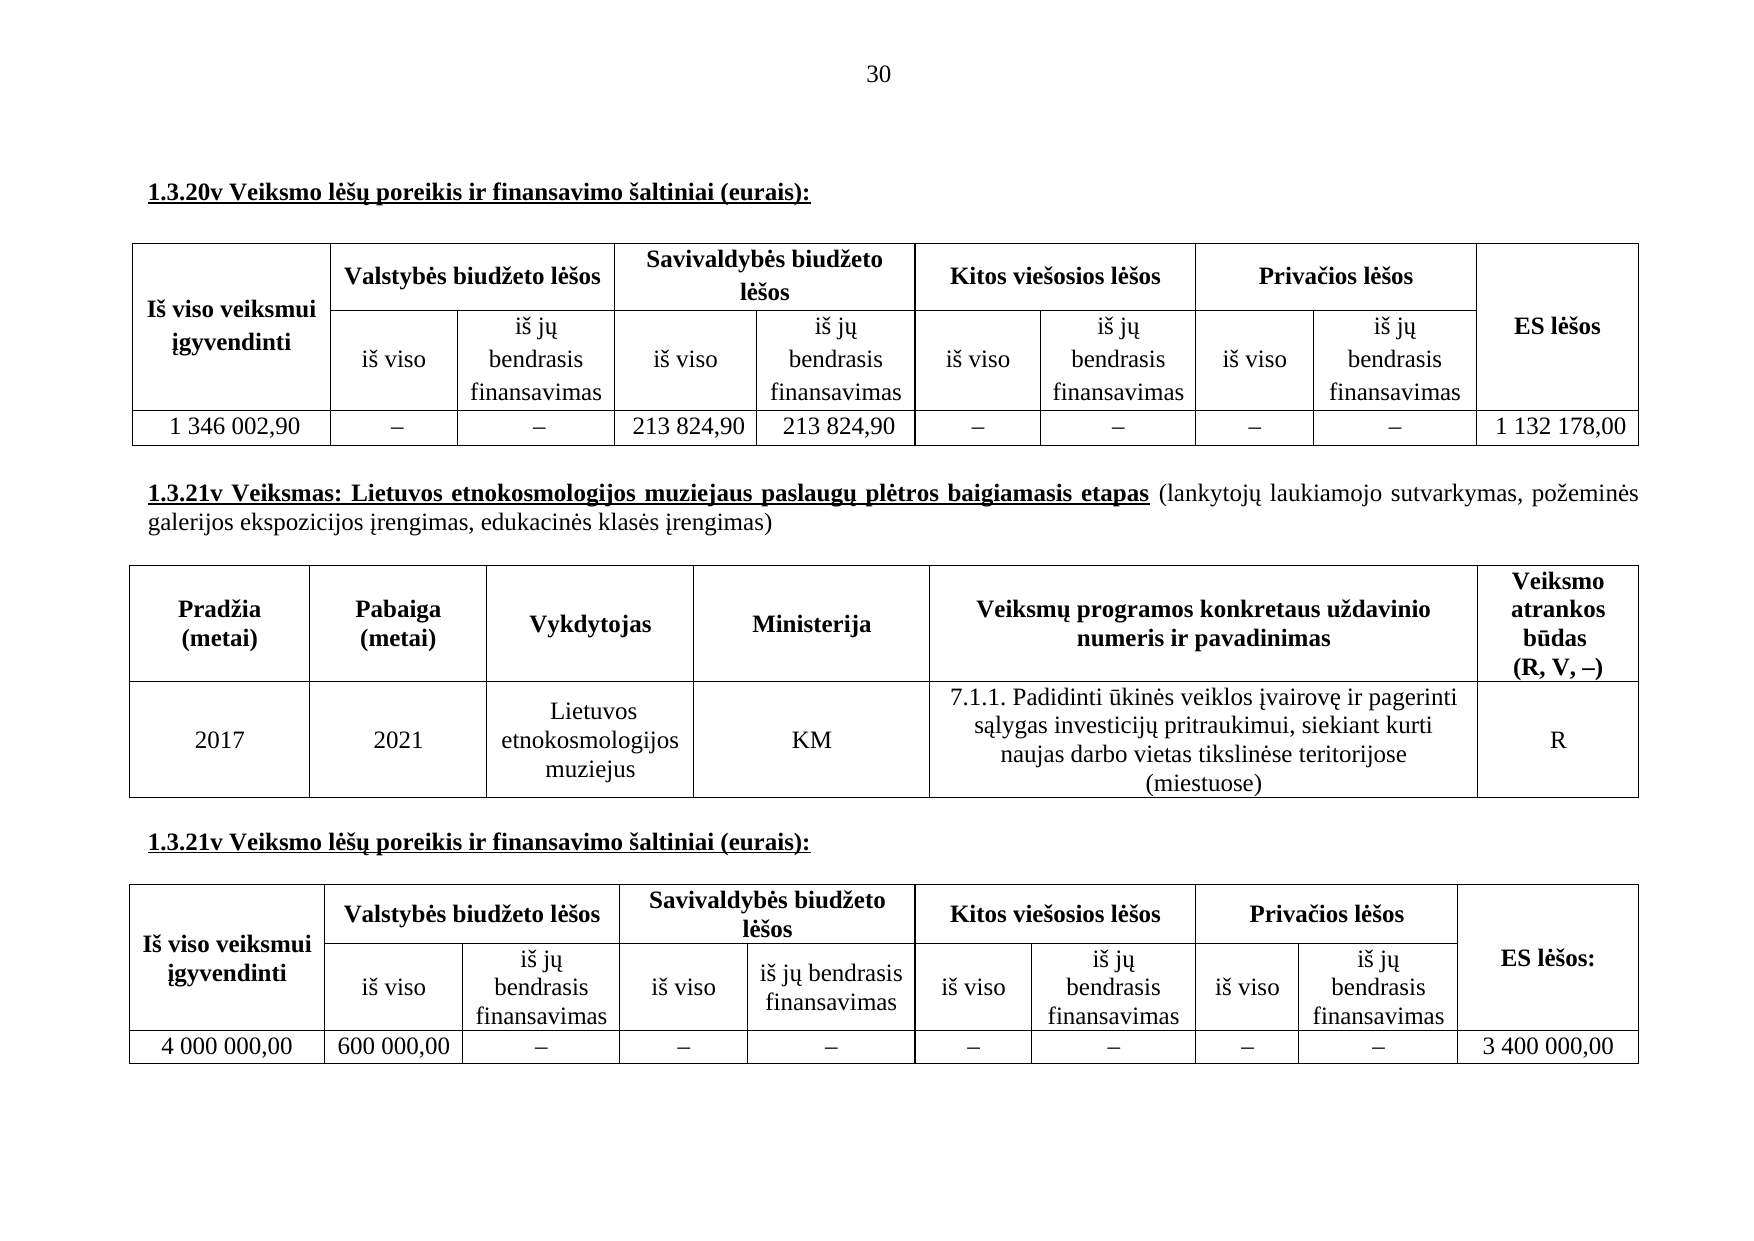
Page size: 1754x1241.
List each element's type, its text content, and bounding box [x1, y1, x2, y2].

table_cell – [748, 1031, 914, 1063]
table_header Savivaldybės biudžeto lėšos [615, 244, 914, 310]
table_cell iš jų bendrasis finansavimas [1314, 311, 1476, 410]
table_cell iš jų bendrasis finansavimas [748, 944, 914, 1030]
table_header Vykdytojas [487, 566, 693, 681]
table_header Valstybės biudžeto lėšos [325, 885, 619, 943]
table_cell – [1032, 1031, 1195, 1063]
table_cell iš viso [620, 944, 747, 1030]
table_cell iš viso [325, 944, 462, 1030]
table_cell iš viso [1196, 944, 1298, 1030]
table_header Pabaiga (metai) [310, 566, 486, 681]
table_cell 2021 [310, 682, 486, 797]
table_cell – [331, 411, 457, 444]
table_header Privačios lėšos [1196, 244, 1476, 310]
table_cell R [1478, 682, 1638, 797]
table_cell iš jų bendrasis finansavimas [463, 944, 619, 1030]
table_cell iš viso [331, 311, 457, 410]
table_header ES lėšos [1477, 244, 1638, 410]
text 1.3.21v Veiksmas: Lietuvos etnokosmologijos muziejaus paslaugų plėtros baigiamasis etapas (lankytojų laukiamojo sutvarkymas, požeminės galerijos ekspozicijos įrengimas, edukacinės klasės įrengimas) [148, 478, 1639, 536]
table_cell KM [694, 682, 929, 797]
table_cell 2017 [130, 682, 309, 797]
table_cell 4 000 000,00 [130, 1031, 324, 1063]
table_header Savivaldybės biudžeto lėšos [620, 885, 914, 943]
text 1.3.20v Veiksmo lėšų poreikis ir finansavimo šaltiniai (eurais): [118, 177, 1639, 206]
table_header Iš viso veiksmui įgyvendinti [130, 885, 324, 1030]
table_cell iš viso [916, 311, 1040, 410]
table_cell – [916, 411, 1040, 444]
table_cell – [1196, 1031, 1298, 1063]
table_cell 7.1.1. Padidinti ūkinės veiklos įvairovę ir pagerinti sąlygas investicijų pritraukimui, siekiant kurti naujas darbo vietas tikslinėse teritorijose (miestuose) [930, 682, 1477, 797]
table_cell 1 346 002,90 [133, 411, 330, 444]
table_cell – [458, 411, 614, 444]
table_header Pradžia (metai) [130, 566, 309, 681]
table_cell Lietuvos etnokosmologijos muziejus [487, 682, 693, 797]
text 1.3.21v Veiksmo lėšų poreikis ir finansavimo šaltiniai (eurais): [118, 827, 1639, 855]
table_cell – [1196, 411, 1313, 444]
table_cell – [1314, 411, 1476, 444]
table_header Kitos viešosios lėšos [916, 885, 1195, 943]
table_header ES lėšos: [1458, 885, 1638, 1030]
table_cell iš viso [615, 311, 756, 410]
table_cell 213 824,90 [615, 411, 756, 444]
table_header Privačios lėšos [1196, 885, 1457, 943]
table_cell iš jų bendrasis finansavimas [1041, 311, 1195, 410]
table_header Veiksmo atrankos būdas (R, V, –) [1478, 566, 1638, 681]
table_cell – [1041, 411, 1195, 444]
table_cell 1 132 178,00 [1477, 411, 1638, 444]
table_cell iš viso [1196, 311, 1313, 410]
table_cell iš jų bendrasis finansavimas [1032, 944, 1195, 1030]
table_cell – [1299, 1031, 1457, 1063]
table_cell iš jų bendrasis finansavimas [1299, 944, 1457, 1030]
table_cell 213 824,90 [757, 411, 914, 444]
table_header Ministerija [694, 566, 929, 681]
table_header Iš viso veiksmui įgyvendinti [133, 244, 330, 410]
table_cell 600 000,00 [325, 1031, 462, 1063]
table_cell – [620, 1031, 747, 1063]
table_header Kitos viešosios lėšos [916, 244, 1195, 310]
table_cell iš jų bendrasis finansavimas [757, 311, 914, 410]
table_cell – [463, 1031, 619, 1063]
table_cell iš jų bendrasis finansavimas [458, 311, 614, 410]
table_header Veiksmų programos konkretaus uždavinio numeris ir pavadinimas [930, 566, 1477, 681]
table_cell – [916, 1031, 1031, 1063]
table_header Valstybės biudžeto lėšos [331, 244, 614, 310]
table_cell 3 400 000,00 [1458, 1031, 1638, 1063]
table_cell iš viso [916, 944, 1031, 1030]
